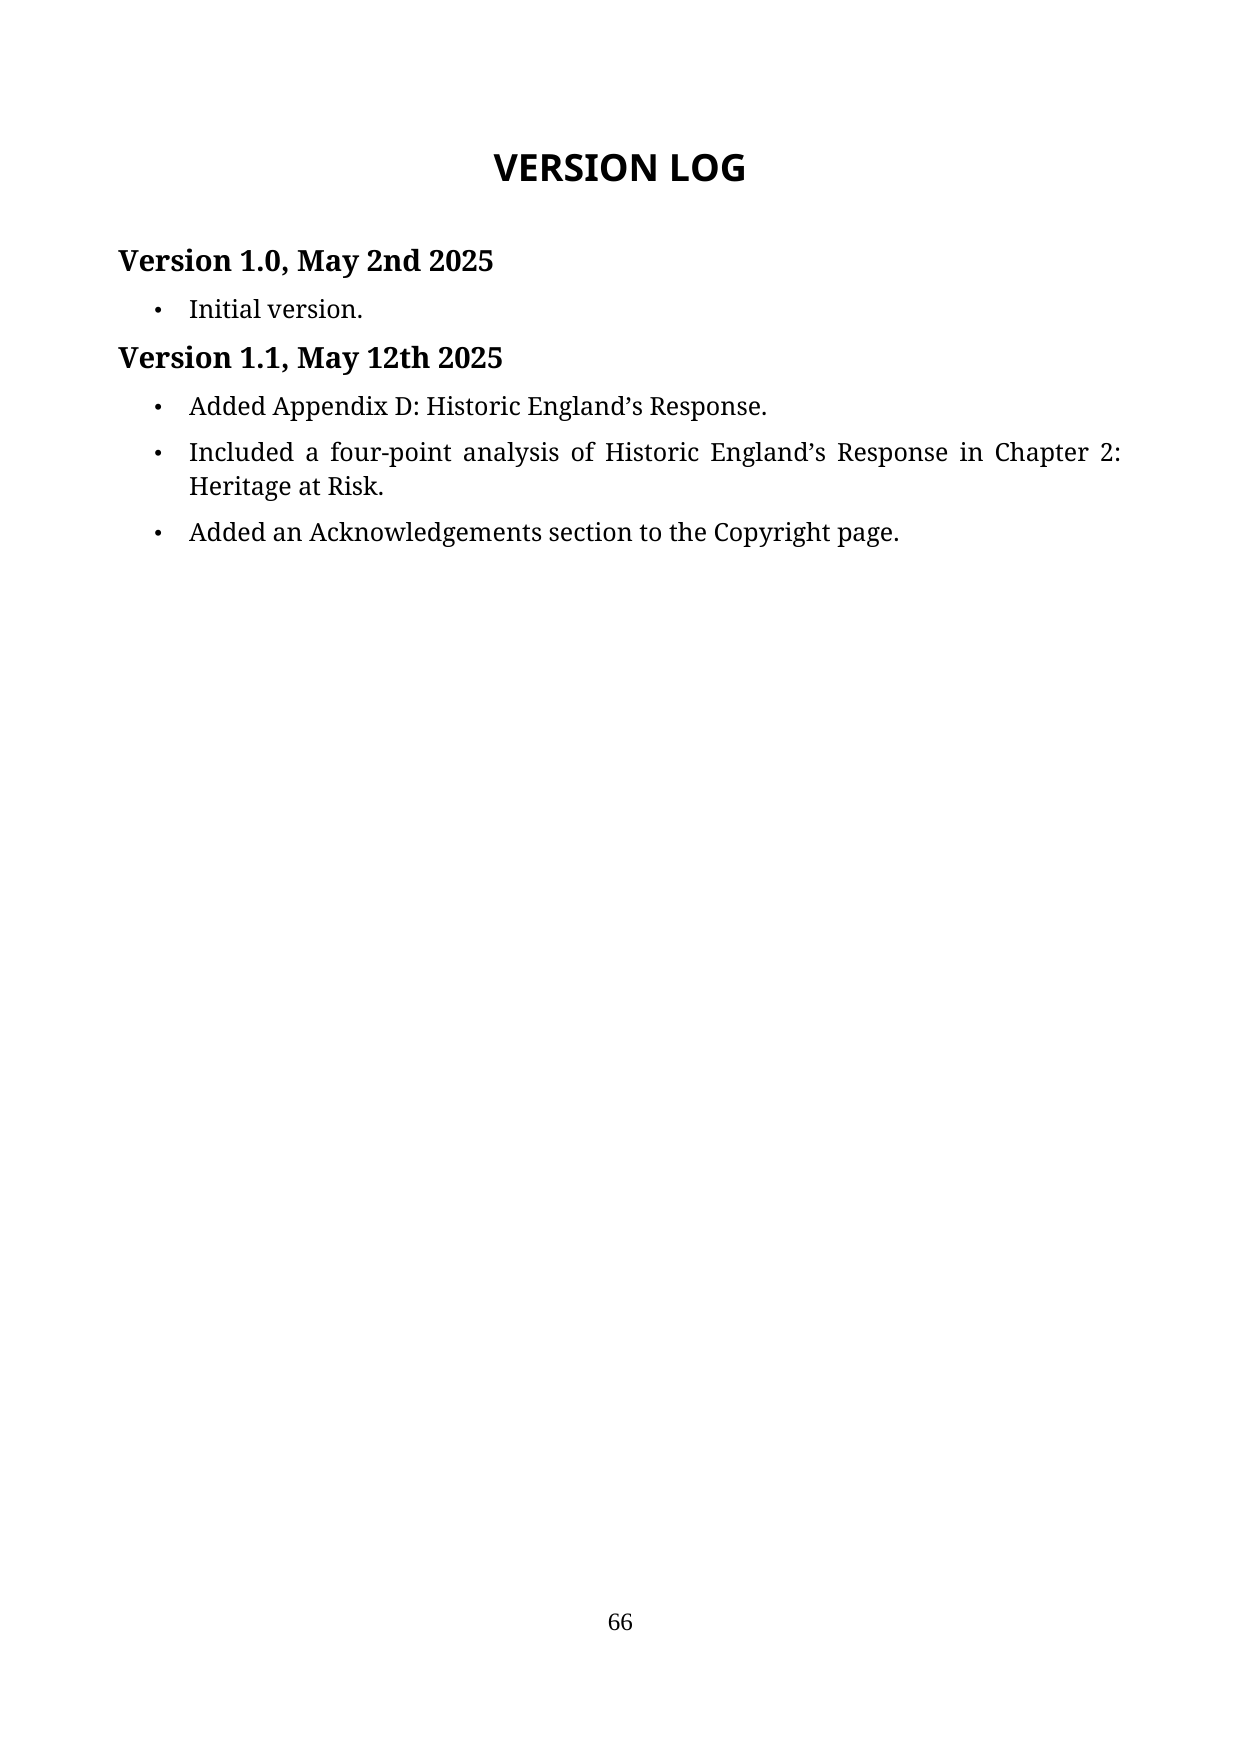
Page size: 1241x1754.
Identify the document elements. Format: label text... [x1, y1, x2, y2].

list Added an Acknowledgements section to the Copyright page. [153, 514, 1122, 549]
list Included a four-point analysis of Historic England’s Response in Chapter 2: Heritage at Risk. [153, 435, 1122, 503]
subtitle Version Log [118, 142, 1122, 193]
title Version 1.0, May 2nd 2025 [118, 240, 1122, 280]
title Version 1.1, May 12th 2025 [118, 337, 1122, 377]
list Initial version. [153, 292, 1122, 326]
list Added Appendix D: Historic England’s Response. [153, 389, 1122, 423]
